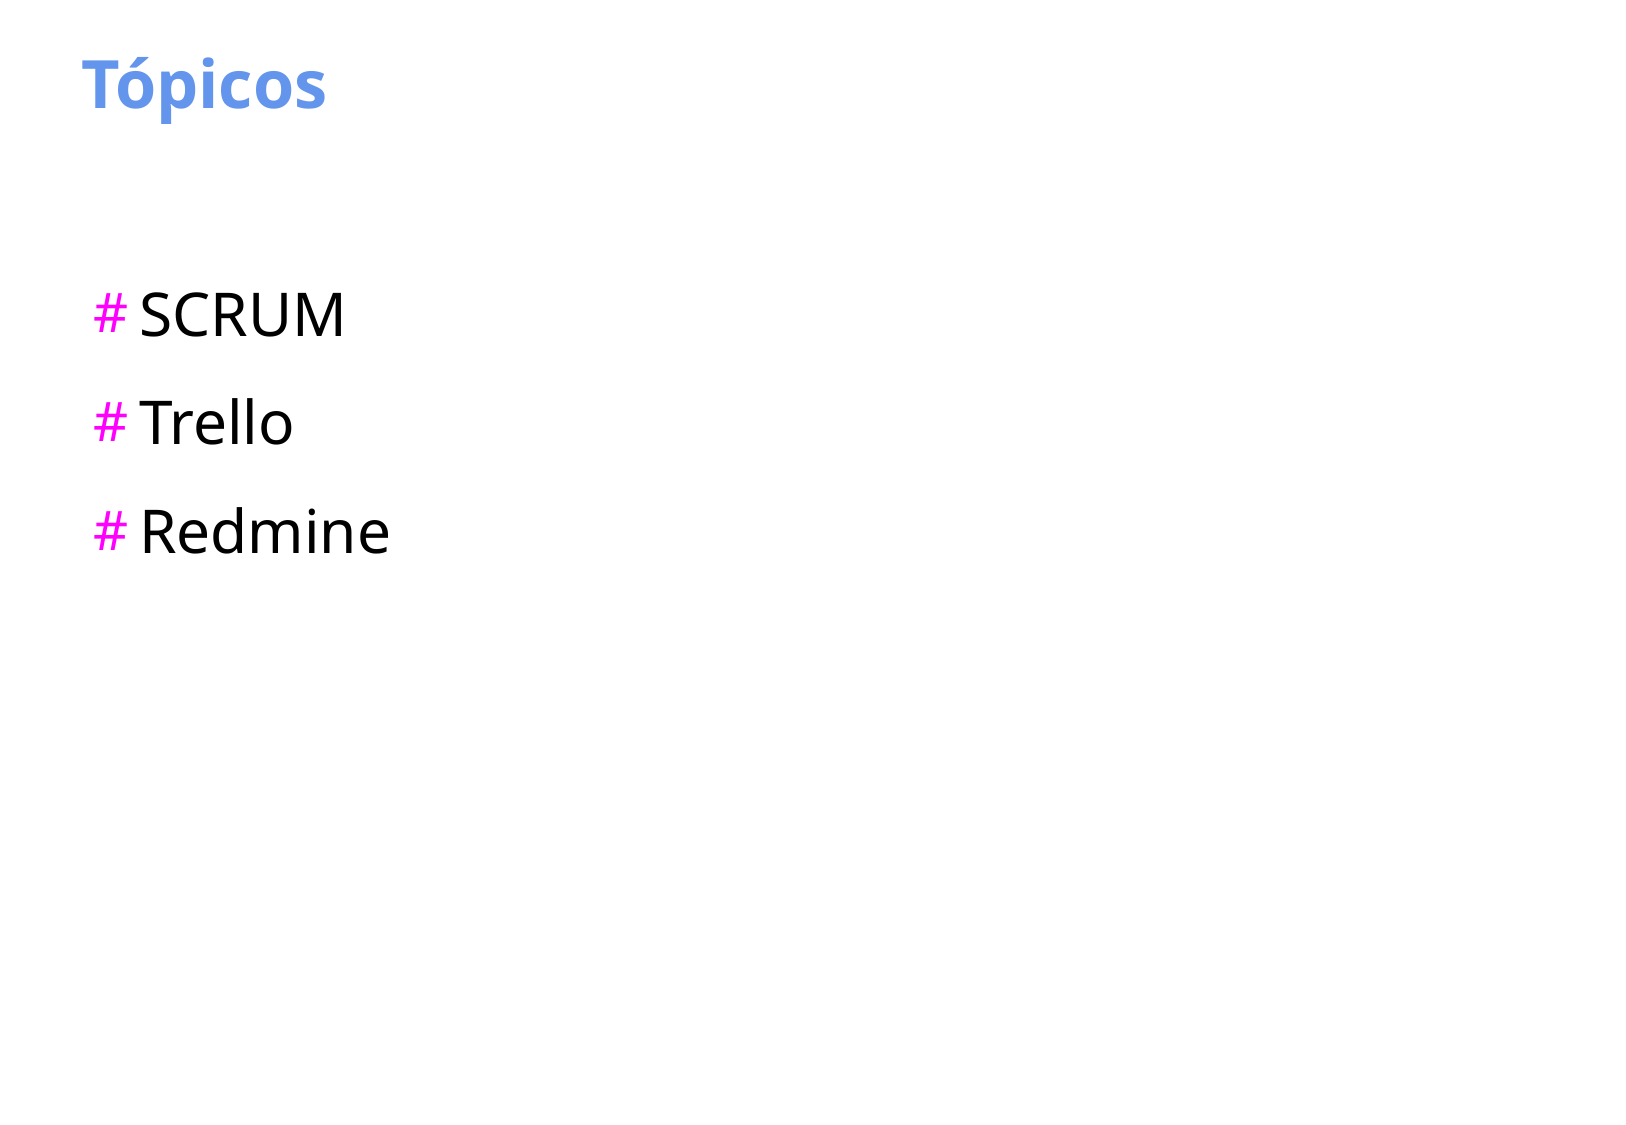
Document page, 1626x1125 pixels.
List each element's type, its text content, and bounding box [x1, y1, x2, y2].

list SCRUM Trello Redmine [81, 165, 1544, 1016]
title Tópicos [81, 41, 1544, 122]
